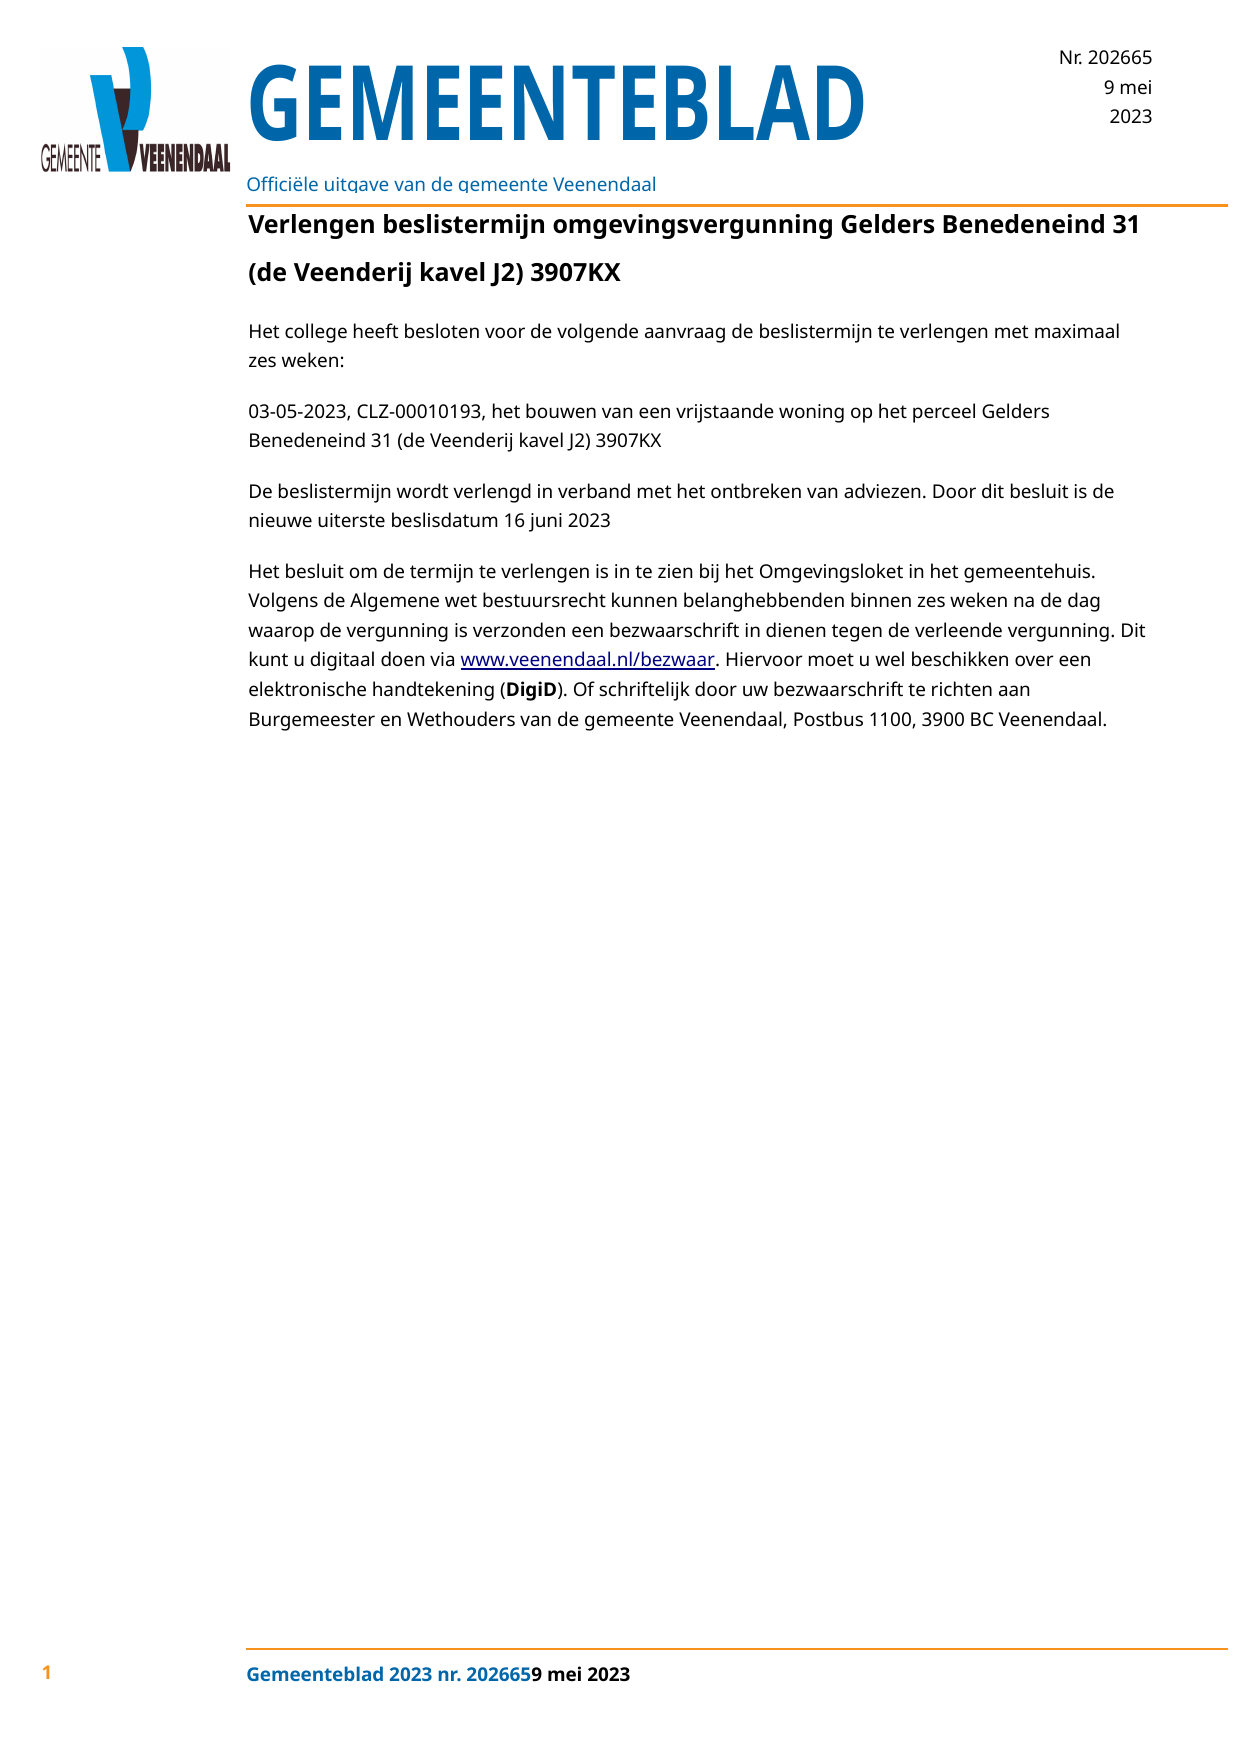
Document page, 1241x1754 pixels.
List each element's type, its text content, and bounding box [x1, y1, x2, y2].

text 03-05-2023, CLZ-00010193, het bouwen van een vrijstaande woning op het perceel Gelders Benedeneind 31 (de Veenderij kavel J2) 3907KX [248, 398, 1152, 453]
picture [41, 47, 130, 172]
text Het besluit om de termijn te verlengen is in te zien bij het Omgevingsloket in het gemeentehuis. Volgens de Algemene wet bestuursrecht kunnen belanghebbenden binnen zes weken na de dag waarop de vergunning is verzonden een bezwaarschrift in dienen tegen de verleende vergunning. Dit kunt u digitaal doen via www.veenendaal.nl/bezwaar. Hiervoor moet u wel beschikken over een elektronische handtekening (DigiD). Of schriftelijk door uw bezwaarschrift te richten aan Burgemeester en Wethouders van de gemeente Veenendaal, Postbus 1100, 3900 BC Veenendaal. [248, 558, 1152, 732]
text Het college heeft besloten voor de volgende aanvraag de beslistermijn te verlengen met maximaal zes weken: [248, 318, 1152, 373]
text De beslistermijn wordt verlengd in verband met het ontbreken van adviezen. Door dit besluit is de nieuwe uiterste beslisdatum 16 juni 2023 [248, 478, 1152, 533]
picture [123, 47, 231, 172]
text Verlengen beslistermijn omgevingsvergunning Gelders Benedeneind 31 (de Veenderij kavel J2) 3907KX [248, 207, 1152, 288]
